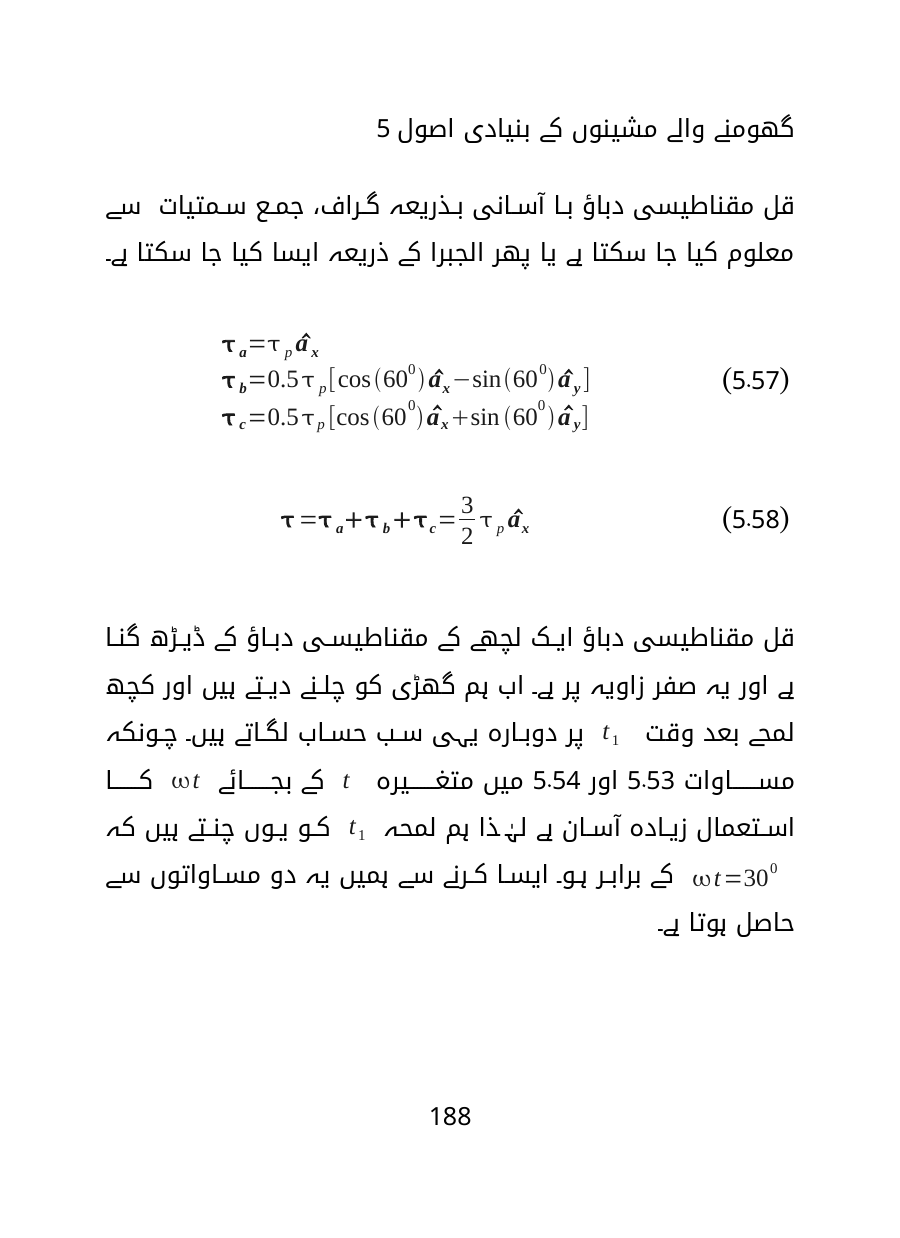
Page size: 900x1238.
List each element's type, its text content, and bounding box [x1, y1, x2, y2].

text قل مقناطیسی دباؤ ایک لچھے کے مقناطیسی دباؤ کے ڈیڑھ گنا ہے اور یہ صفر زاویہ پر ہے۔ اب ہم گھڑی کو چلنے دیتے ہیں اور کچھ لمحے بعد وقت پر دوبارہ یہی سب حساب لگاتے ہیں۔ چونکہ مساوات 5.53 اور 5.54 میں متغیرہ کے بجائےکا استعمال زیادہ آسان ہے لہٰذا ہم لمحہکو یوں چنتے ہیں کہ کے برابر ہو۔ ایسا کرنے سے ہمیں یہ دو مساواتوں سے حاصل ہوتا ہے۔ [105, 615, 795, 947]
table_header (5.58) [697, 485, 795, 568]
table_header [105, 324, 699, 451]
table_header (5.57) [699, 324, 795, 451]
table_header [105, 485, 697, 568]
text قل مقناطیسی دباؤ با آسانی بذریعہ گراف، جمع سمتیات سے معلوم کیا جا سکتا ہے یا پھر الجبرا کے ذریعہ ایسا کیا جا سکتا ہے۔ [105, 182, 795, 277]
